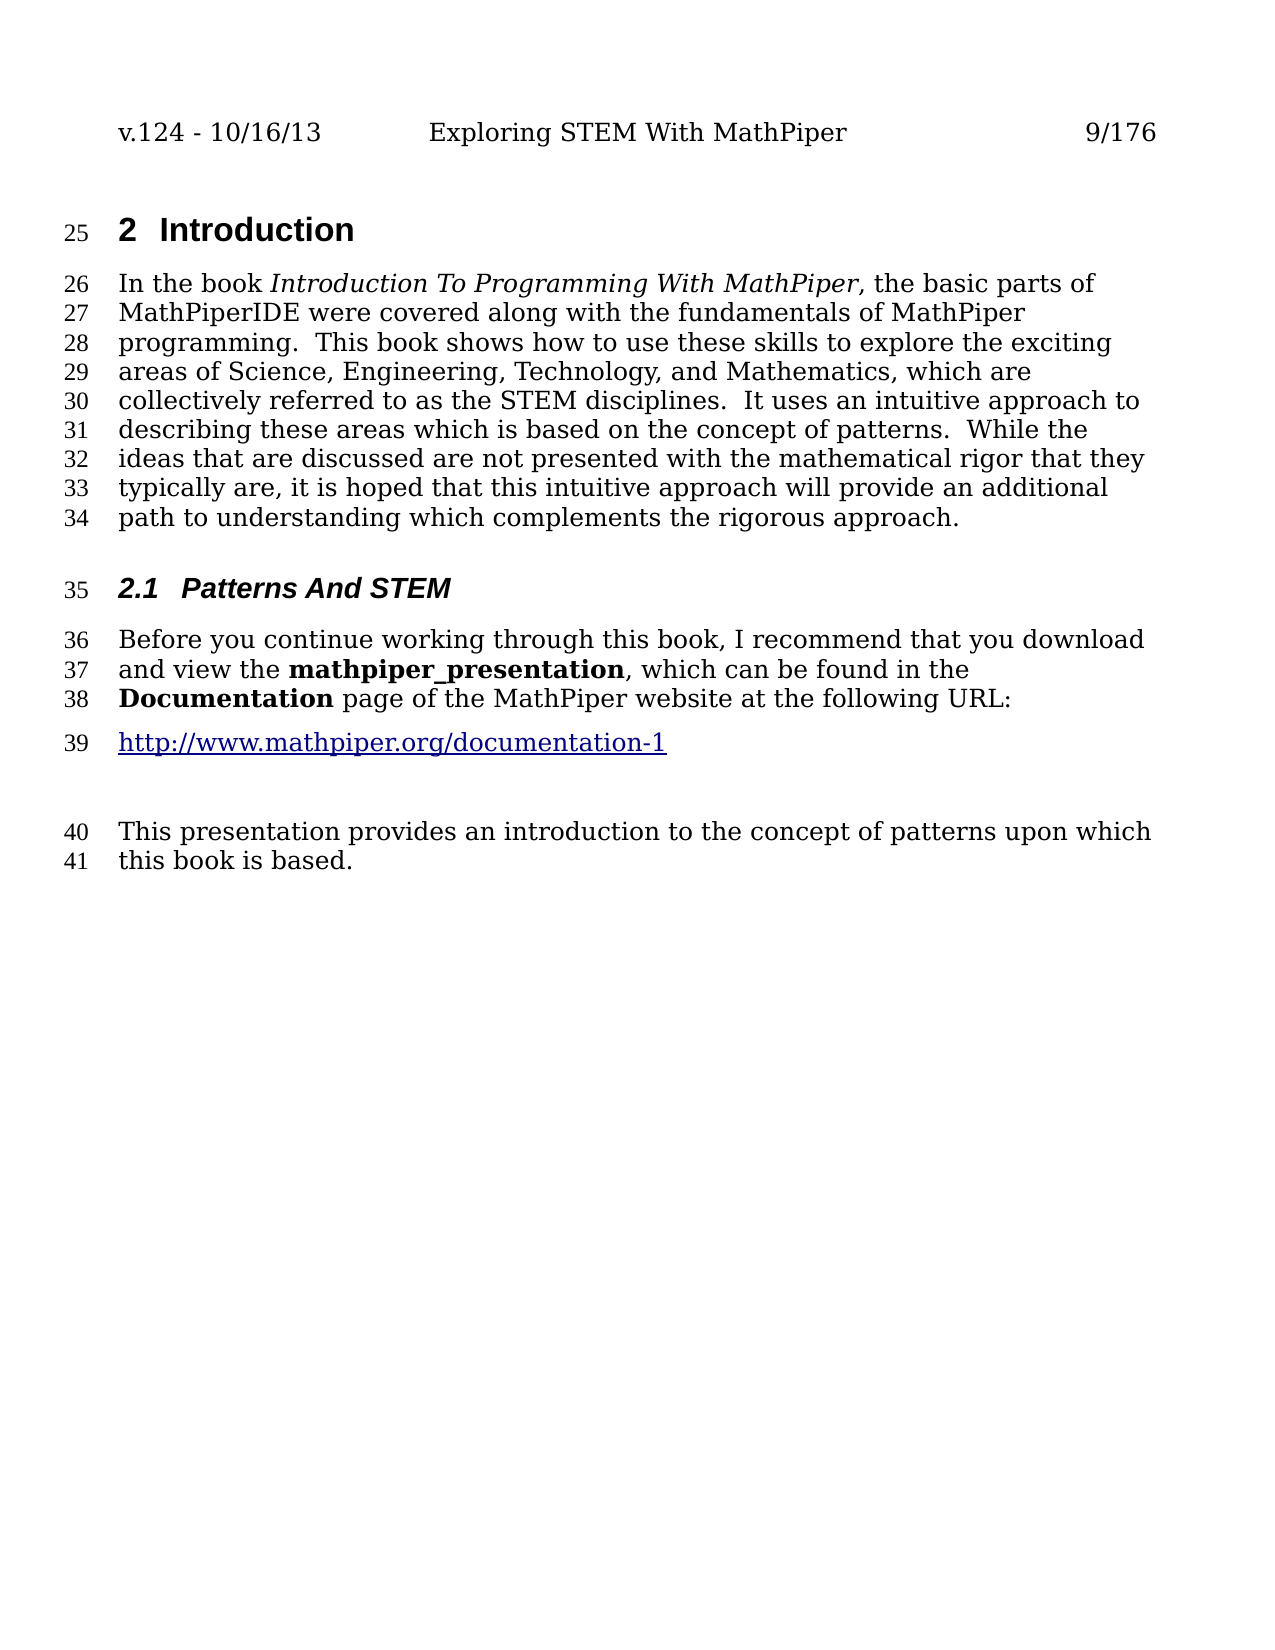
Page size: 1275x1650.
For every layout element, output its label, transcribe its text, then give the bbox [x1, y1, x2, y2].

text In the book Introduction To Programming With MathPiper, the basic parts of MathPiperIDE were covered along with the fundamentals of MathPiper programming. This book shows how to use these skills to explore the exciting areas of Science, Engineering, Technology, and Mathematics, which are collectively referred to as the STEM disciplines. It uses an intuitive approach to describing these areas which is based on the concept of patterns. While the ideas that are discussed are not presented with the mathematical rigor that they typically are, it is hoped that this intuitive approach will provide an additional path to understanding which complements the rigorous approach. [118, 269, 1157, 532]
text http://www.mathpiper.org/documentation-1 [118, 728, 1157, 757]
subtitle Patterns And STEM [118, 571, 1157, 604]
text This presentation provides an introduction to the concept of patterns upon which this book is based. [118, 817, 1157, 875]
text Before you continue working through this book, I recommend that you download and view the mathpiper_presentation, which can be found in the Documentation page of the MathPiper website at the following URL: [118, 625, 1157, 713]
subtitle Introduction [118, 210, 1157, 248]
